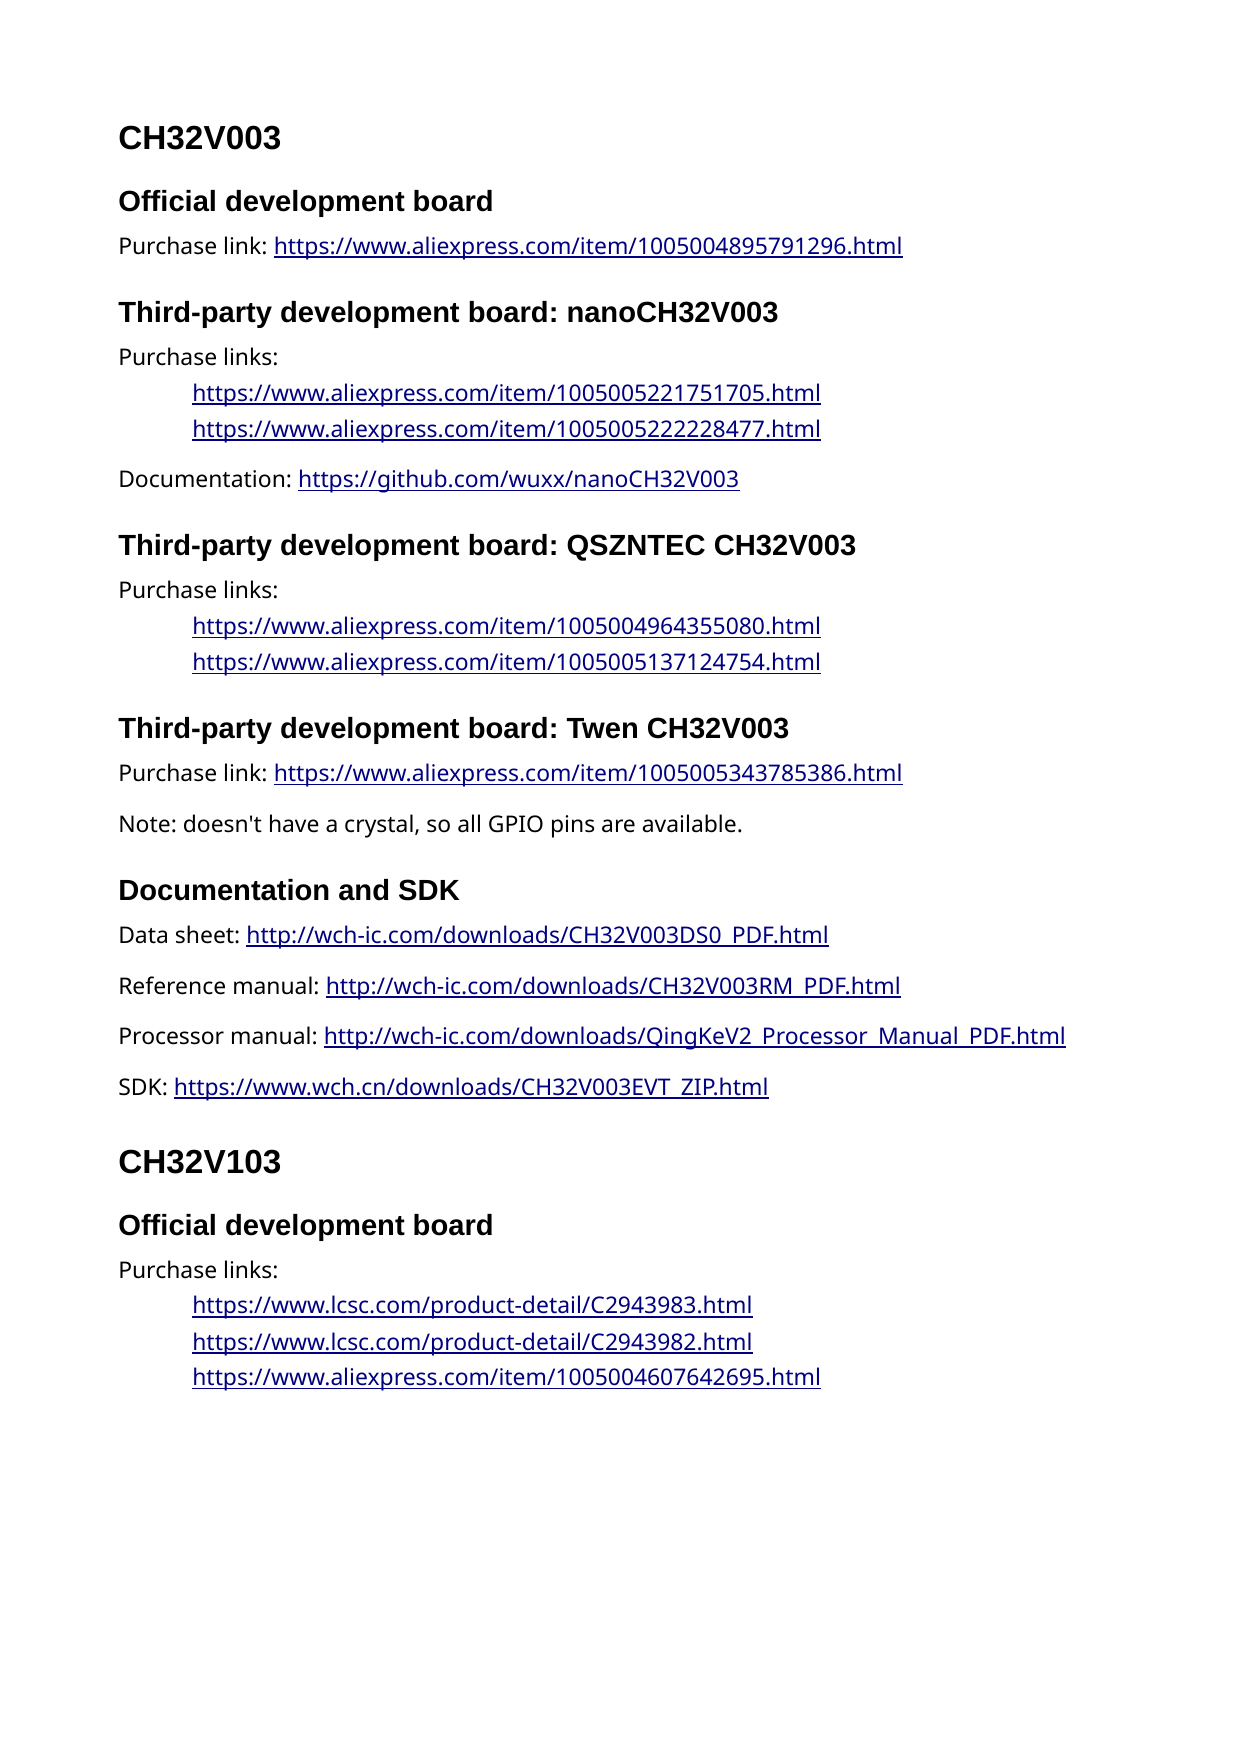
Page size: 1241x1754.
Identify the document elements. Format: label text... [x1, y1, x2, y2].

text Note: doesn't have a crystal, so all GPIO pins are available. [118, 808, 1122, 839]
text Purchase links: [118, 341, 1122, 372]
text https://www.lcsc.com/product-detail/C2943982.html [192, 1325, 1122, 1357]
text Processor manual: http://wch-ic.com/downloads/QingKeV2_Processor_Manual_PDF.html [118, 1020, 1122, 1051]
text Purchase links: [118, 574, 1122, 606]
text https://www.aliexpress.com/item/1005005137124754.html [192, 646, 1122, 677]
text Purchase link: https://www.aliexpress.com/item/1005004895791296.html [118, 230, 1122, 261]
subtitle Third-party development board: QSZNTEC CH32V003 [118, 528, 1122, 562]
subtitle CH32V003 [118, 118, 1122, 157]
text Purchase links: [118, 1253, 1122, 1285]
subtitle Documentation and SDK [118, 873, 1122, 907]
subtitle Third-party development board: Twen CH32V003 [118, 711, 1122, 745]
text Documentation: https://github.com/wuxx/nanoCH32V003 [118, 463, 1122, 494]
text https://www.lcsc.com/product-detail/C2943983.html [192, 1289, 1122, 1321]
text Purchase link: https://www.aliexpress.com/item/1005005343785386.html [118, 757, 1122, 789]
subtitle Third-party development board: nanoCH32V003 [118, 295, 1122, 328]
text https://www.aliexpress.com/item/1005004607642695.html [192, 1361, 1122, 1393]
text https://www.aliexpress.com/item/1005004964355080.html [192, 610, 1122, 642]
text Data sheet: http://wch-ic.com/downloads/CH32V003DS0_PDF.html [118, 919, 1122, 950]
text SDK: https://www.wch.cn/downloads/CH32V003EVT_ZIP.html [118, 1071, 1122, 1102]
subtitle CH32V103 [118, 1142, 1122, 1180]
subtitle Official development board [118, 184, 1122, 217]
text https://www.aliexpress.com/item/1005005221751705.html [192, 377, 1122, 408]
text Reference manual: http://wch-ic.com/downloads/CH32V003RM_PDF.html [118, 969, 1122, 1001]
text https://www.aliexpress.com/item/1005005222228477.html [192, 413, 1122, 444]
subtitle Official development board [118, 1207, 1122, 1241]
